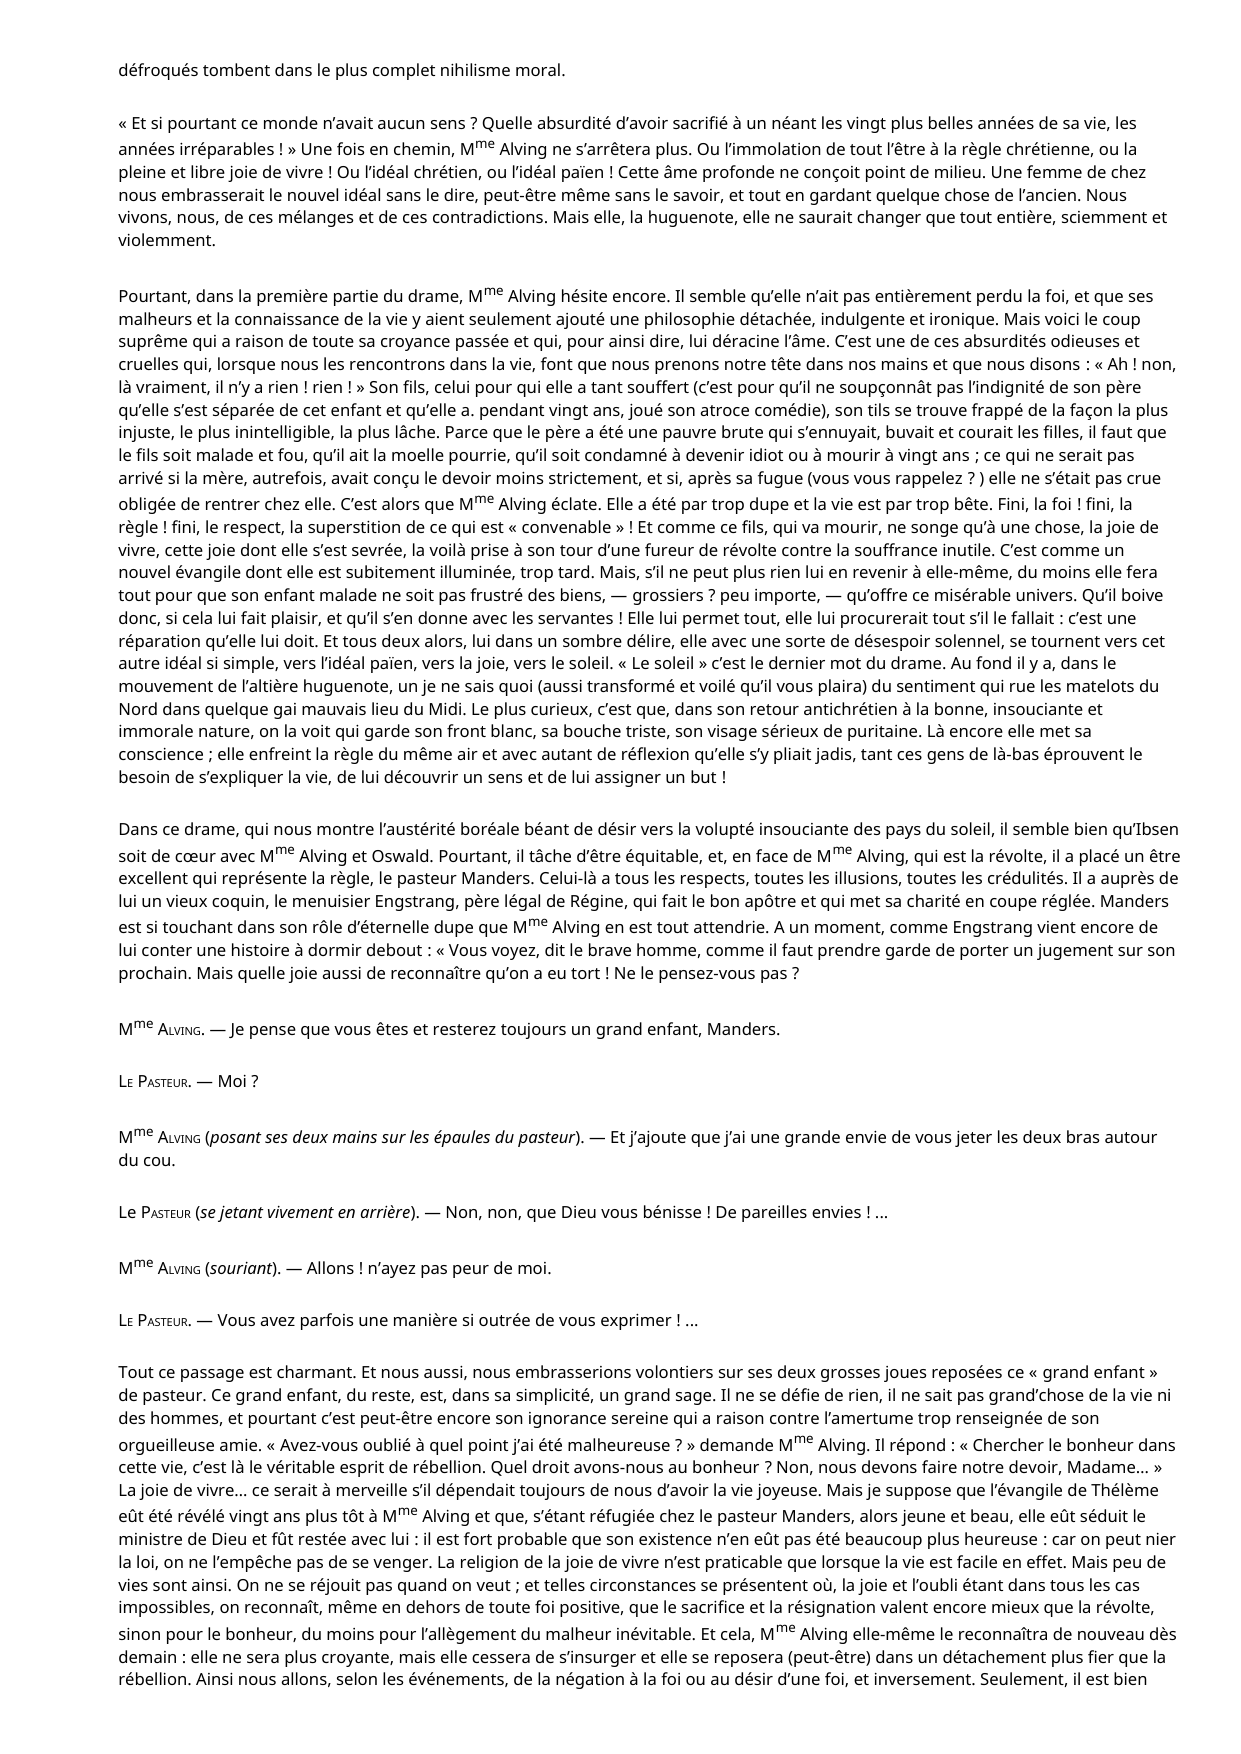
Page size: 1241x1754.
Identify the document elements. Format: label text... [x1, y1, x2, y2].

text défroqués tombent dans le plus complet nihilisme moral. [118, 59, 1181, 82]
text Mme Alving (souriant). — Allons ! n’ayez pas peur de moi. [118, 1253, 1181, 1279]
text Pourtant, dans la première partie du drame, Mme Alving hésite encore. Il semble qu’elle n’ait pas entièrement perdu la foi, et que ses malheurs et la connaissance de la vie y aient seulement ajouté une philosophie détachée, indulgente et ironique. Mais voici le coup suprême qui a raison de toute sa croyance passée et qui, pour ainsi dire, lui déracine l’âme. C’est une de ces absurdités odieuses et cruelles qui, lorsque nous les rencontrons dans la vie, font que nous prenons notre tête dans nos mains et que nous disons : « Ah ! non, là vraiment, il n’y a rien ! rien ! » Son fils, celui pour qui elle a tant souffert (c’est pour qu’il ne soupçonnât pas l’indignité de son père qu’elle s’est séparée de cet enfant et qu’elle a. pendant vingt ans, joué son atroce comédie), son tils se trouve frappé de la façon la plus injuste, le plus inintelligible, la plus lâche. Parce que le père a été une pauvre brute qui s’ennuyait, buvait et courait les filles, il faut que le fils soit malade et fou, qu’il ait la moelle pourrie, qu’il soit condamné à devenir idiot ou à mourir à vingt ans ; ce qui ne serait pas arrivé si la mère, autrefois, avait conçu le devoir moins strictement, et si, après sa fugue (vous vous rappelez ? ) elle ne s’était pas crue obligée de rentrer chez elle. C’est alors que Mme Alving éclate. Elle a été par trop dupe et la vie est par trop bête. Fini, la foi ! fini, la règle ! fini, le respect, la superstition de ce qui est « convenable » ! Et comme ce fils, qui va mourir, ne songe qu’à une chose, la joie de vivre, cette joie dont elle s’est sevrée, la voilà prise à son tour d’une fureur de révolte contre la souffrance inutile. C’est comme un nouvel évangile dont elle est subitement illuminée, trop tard. Mais, s’il ne peut plus rien lui en revenir à elle-même, du moins elle fera tout pour que son enfant malade ne soit pas frustré des biens, — grossiers ? peu importe, — qu’offre ce misérable univers. Qu’il boive donc, si cela lui fait plaisir, et qu’il s’en donne avec les servantes ! Elle lui permet tout, elle lui procurerait tout s’il le fallait : c’est une réparation qu’elle lui doit. Et tous deux alors, lui dans un sombre délire, elle avec une sorte de désespoir solennel, se tournent vers cet autre idéal si simple, vers l’idéal païen, vers la joie, vers le soleil. « Le soleil » c’est le dernier mot du drame. Au fond il y a, dans le mouvement de l’altière huguenote, un je ne sais quoi (aussi transformé et voilé qu’il vous plaira) du sentiment qui rue les matelots du Nord dans quelque gai mauvais lieu du Midi. Le plus curieux, c’est que, dans son retour antichrétien à la bonne, insouciante et immorale nature, on la voit qui garde son front blanc, sa bouche triste, son visage sérieux de puritaine. Là encore elle met sa conscience ; elle enfreint la règle du même air et avec autant de réflexion qu’elle s’y pliait jadis, tant ces gens de là-bas éprouvent le besoin de s’expliquer la vie, de lui découvrir un sens et de lui assigner un but ! [118, 281, 1181, 788]
text Le Pasteur. — Vous avez parfois une manière si outrée de vous exprimer ! ... [118, 1309, 1181, 1332]
text Tout ce passage est charmant. Et nous aussi, nous embrasserions volontiers sur ses deux grosses joues reposées ce « grand enfant » de pasteur. Ce grand enfant, du reste, est, dans sa simplicité, un grand sage. Il ne se défie de rien, il ne sait pas grand’chose de la vie ni des hommes, et pourtant c’est peut-être encore son ignorance sereine qui a raison contre l’amertume trop renseignée de son orgueilleuse amie. « Avez-vous oublié à quel point j’ai été malheureuse ? » demande Mme Alving. Il répond : « Chercher le bonheur dans cette vie, c’est là le véritable esprit de rébellion. Quel droit avons-nous au bonheur ? Non, nous devons faire notre devoir, Madame… » La joie de vivre… ce serait à merveille s’il dépendait toujours de nous d’avoir la vie joyeuse. Mais je suppose que l’évangile de Thélème eût été révélé vingt ans plus tôt à Mme Alving et que, s’étant réfugiée chez le pasteur Manders, alors jeune et beau, elle eût séduit le ministre de Dieu et fût restée avec lui : il est fort probable que son existence n’en eût pas été beaucoup plus heureuse : car on peut nier la loi, on ne l’empêche pas de se venger. La religion de la joie de vivre n’est praticable que lorsque la vie est facile en effet. Mais peu de vies sont ainsi. On ne se réjouit pas quand on veut ; et telles circonstances se présentent où, la joie et l’oubli étant dans tous les cas impossibles, on reconnaît, même en dehors de toute foi positive, que le sacrifice et la résignation valent encore mieux que la révolte, sinon pour le bonheur, du moins pour l’allègement du malheur inévitable. Et cela, Mme Alving elle-même le reconnaîtra de nouveau dès demain : elle ne sera plus croyante, mais elle cessera de s’insurger et elle se reposera (peut-être) dans un détachement plus fier que la rébellion. Ainsi nous allons, selon les événements, de la négation à la foi ou au désir d’une foi, et inversement. Seulement, il est bien [118, 1361, 1181, 1691]
text Mme Alving (posant ses deux mains sur les épaules du pasteur). — Et j’ajoute que j’ai une grande envie de vous jeter les deux bras autour du cou. [118, 1122, 1181, 1171]
text Le pasteur (se jetant vivement en arrière). — Non, non, que Dieu vous bénisse ! De pareilles envies ! ... [118, 1201, 1181, 1223]
text Le pasteur. — Moi ? [118, 1070, 1181, 1092]
text Mme Alving. — Je pense que vous êtes et resterez toujours un grand enfant, Manders. [118, 1014, 1181, 1040]
text « Et si pourtant ce monde n’avait aucun sens ? Quelle absurdité d’avoir sacrifié à un néant les vingt plus belles années de sa vie, les années irréparables ! » Une fois en chemin, Mme Alving ne s’arrêtera plus. Ou l’immolation de tout l’être à la règle chrétienne, ou la pleine et libre joie de vivre ! Ou l’idéal chrétien, ou l’idéal païen ! Cette âme profonde ne conçoit point de milieu. Une femme de chez nous embrasserait le nouvel idéal sans le dire, peut-être même sans le savoir, et tout en gardant quelque chose de l’ancien. Nous vivons, nous, de ces mélanges et de ces contradictions. Mais elle, la huguenote, elle ne saurait changer que tout entière, sciemment et violemment. [118, 111, 1181, 251]
text Dans ce drame, qui nous montre l’austérité boréale béant de désir vers la volupté insouciante des pays du soleil, il semble bien qu’Ibsen soit de cœur avec Mme Alving et Oswald. Pourtant, il tâche d’être équitable, et, en face de Mme Alving, qui est la révolte, il a placé un être excellent qui représente la règle, le pasteur Manders. Celui-là a tous les respects, toutes les illusions, toutes les crédulités. Il a auprès de lui un vieux coquin, le menuisier Engstrang, père légal de Régine, qui fait le bon apôtre et qui met sa charité en coupe réglée. Manders est si touchant dans son rôle d’éternelle dupe que Mme Alving en est tout attendrie. A un moment, comme Engstrang vient encore de lui conter une histoire à dormir debout : « Vous voyez, dit le brave homme, comme il faut prendre garde de porter un jugement sur son prochain. Mais quelle joie aussi de reconnaître qu’on a eu tort ! Ne le pensez-vous pas ? [118, 818, 1181, 984]
